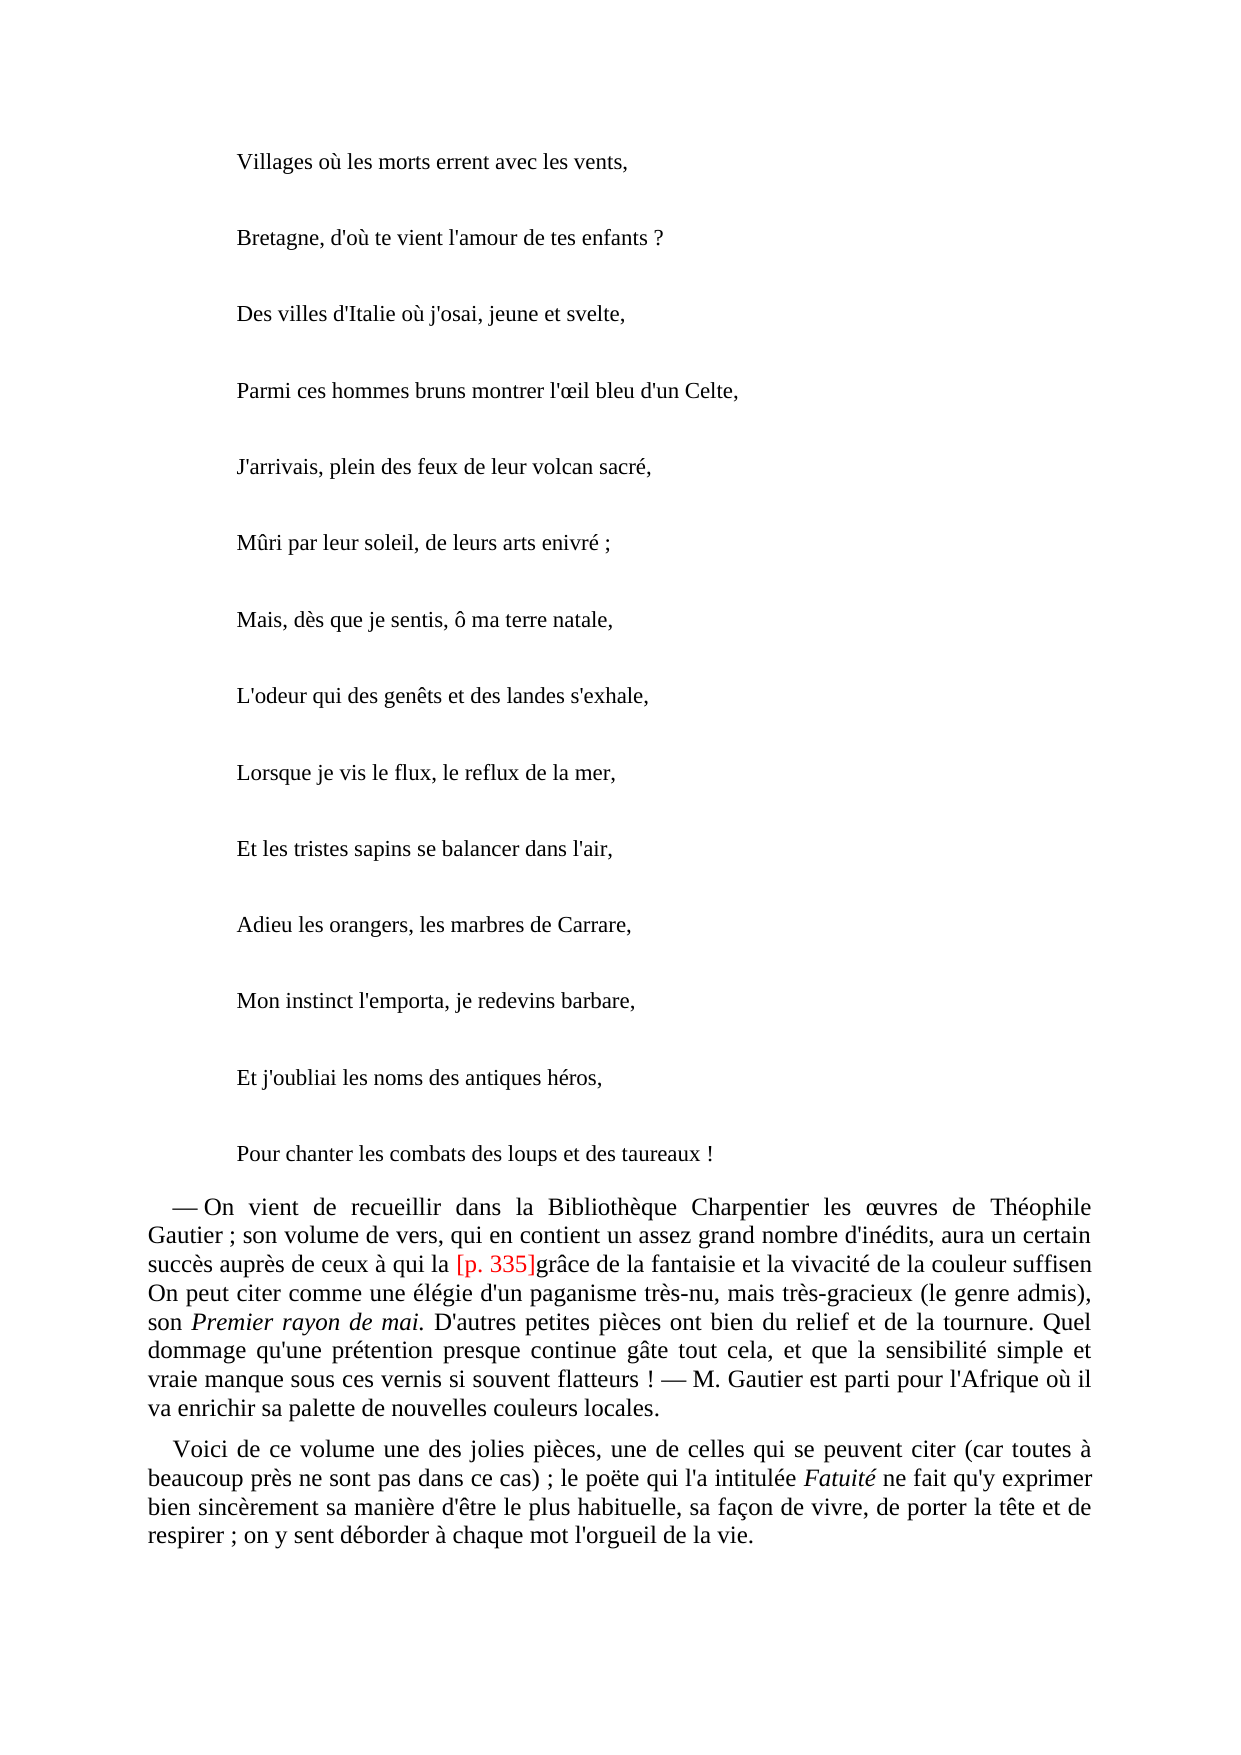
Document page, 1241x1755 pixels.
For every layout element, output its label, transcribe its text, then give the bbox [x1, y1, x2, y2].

text Pour chanter les combats des loups et des taureaux ! [236, 1140, 1093, 1167]
text Et les tristes sapins se balancer dans l'air, [236, 835, 1093, 861]
text L'odeur qui des genêts et des landes s'exhale, [236, 682, 1093, 708]
text Bretagne, d'où te vient l'amour de tes enfants ? [236, 224, 1093, 250]
text Mais, dès que je sentis, ô ma terre natale, [236, 606, 1093, 632]
text — On vient de recueillir dans la Bibliothèque Charpentier les œuvres de Théophile Gautier ; son volume de vers, qui en contient un assez grand nombre d'inédits, aura un certain succès auprès de ceux à qui la [p. 335]grâce de la fantaisie et la vivacité de la couleur suffisen On peut citer comme une élégie d'un paganisme très-nu, mais très-gracieux (le genre admis), son Premier rayon de mai. D'autres petites pièces ont bien du relief et de la tournure. Quel dommage qu'une prétention presque continue gâte tout cela, et que la sensibilité simple et vraie manque sous ces vernis si souvent flatteurs ! — M. Gautier est parti pour l'Afrique où il va enrichir sa palette de nouvelles couleurs locales. [148, 1192, 1093, 1422]
text Adieu les orangers, les marbres de Carrare, [236, 911, 1093, 938]
text Mon instinct l'emporta, je redevins barbare, [236, 988, 1093, 1014]
text Et j'oubliai les noms des antiques héros, [236, 1064, 1093, 1090]
text Mûri par leur soleil, de leurs arts enivré ; [236, 529, 1093, 556]
text Villages où les morts errent avec les vents, [236, 148, 1093, 174]
text Des villes d'Italie où j'osai, jeune et svelte, [236, 300, 1093, 327]
text Lorsque je vis le flux, le reflux de la mer, [236, 758, 1093, 785]
text Parmi ces hommes bruns montrer l'œil bleu d'un Celte, [236, 377, 1093, 403]
text J'arrivais, plein des feux de leur volcan sacré, [236, 453, 1093, 479]
text Voici de ce volume une des jolies pièces, une de celles qui se peuvent citer (car toutes à beaucoup près ne sont pas dans ce cas) ; le poëte qui l'a intitulée Fatuité ne fait qu'y exprimer bien sincèrement sa manière d'être le plus habituelle, sa façon de vivre, de porter la tête et de respirer ; on y sent déborder à chaque mot l'orgueil de la vie. [148, 1434, 1093, 1549]
